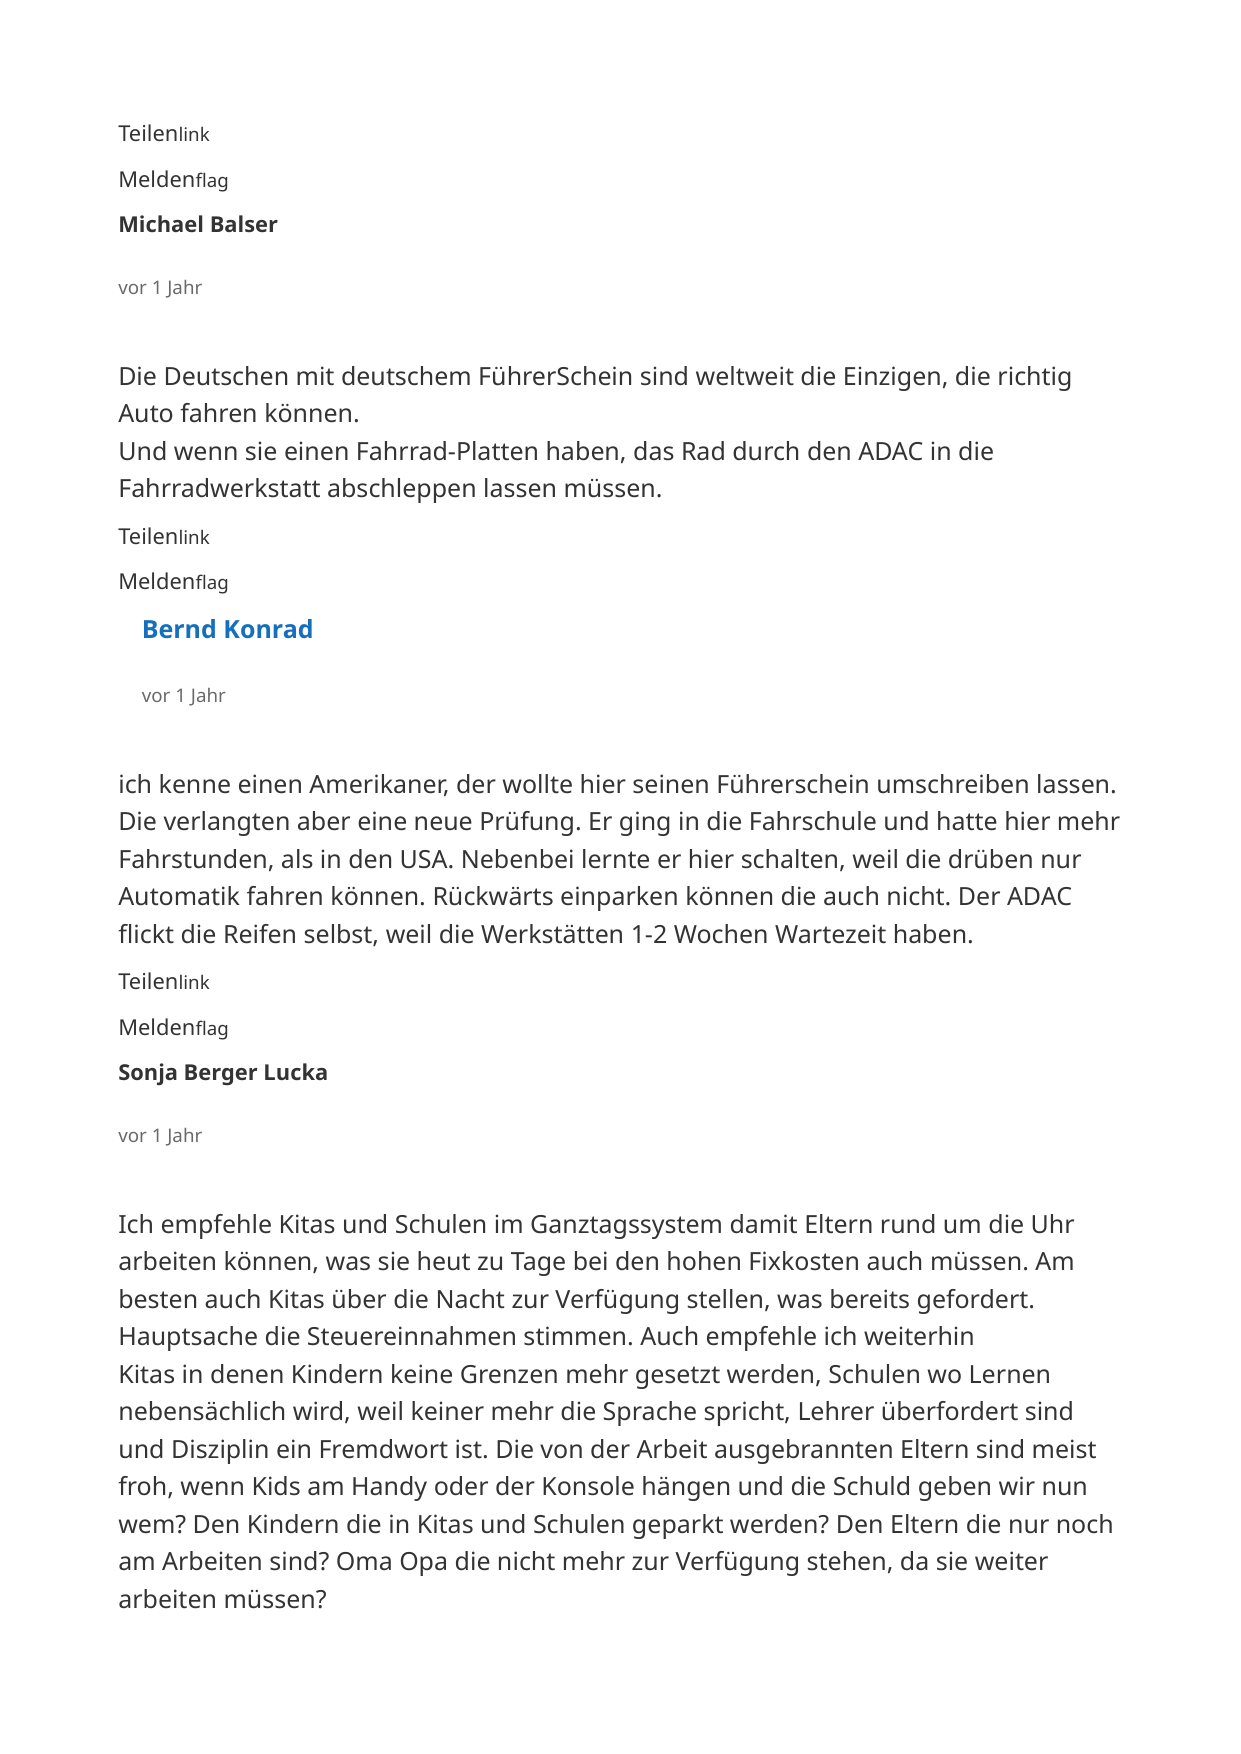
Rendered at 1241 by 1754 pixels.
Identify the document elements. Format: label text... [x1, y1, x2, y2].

text Teilenlink [118, 521, 1122, 551]
text ich kenne einen Amerikaner, der wollte hier seinen Führerschein umschreiben lassen. Die verlangten aber eine neue Prüfung. Er ging in die Fahrschule und hatte hier mehr Fahrstunden, als in den USA. Nebenbei lernte er hier schalten, weil die drüben nur Automatik fahren können. Rückwärts einparken können die auch nicht. Der ADAC flickt die Reifen selbst, weil die Werkstätten 1-2 Wochen Wartezeit haben. [118, 763, 1122, 950]
text Sonja Berger Lucka [118, 1057, 1114, 1087]
text Teilenlink [118, 966, 1122, 996]
text vor 1 Jahr [118, 274, 1117, 300]
text vor 1 Jahr [142, 682, 1117, 708]
text Ich empfehle Kitas und Schulen im Ganztagssystem damit Eltern rund um die Uhr arbeiten können, was sie heut zu Tage bei den hohen Fixkosten auch müssen. Am besten auch Kitas über die Nacht zur Verfügung stellen, was bereits gefordert. Hauptsache die Steuereinnahmen stimmen. Auch empfehle ich weiterhin Kitas in denen Kindern keine Grenzen mehr gesetzt werden, Schulen wo Lernen nebensächlich wird, weil keiner mehr die Sprache spricht, Lehrer überfordert sind und Disziplin ein Fremdwort ist. Die von der Arbeit ausgebrannten Eltern sind meist froh, wenn Kids am Handy oder der Konsole hängen und die Schuld geben wir nun wem? Den Kindern die in Kitas und Schulen geparkt werden? Den Eltern die nur noch am Arbeiten sind? Oma Opa die nicht mehr zur Verfügung stehen, da sie weiter arbeiten müssen? [118, 1203, 1122, 1616]
text vor 1 Jahr [118, 1122, 1117, 1148]
text Meldenflag [118, 163, 1122, 193]
text Meldenflag [118, 1011, 1122, 1041]
text Bernd Konrad [142, 612, 1114, 646]
text Meldenflag [118, 566, 1122, 596]
text Teilenlink [118, 118, 1122, 148]
text Michael Balser [118, 209, 1114, 239]
text Die Deutschen mit deutschem FührerSchein sind weltweit die Einzigen, die richtig Auto fahren können. Und wenn sie einen Fahrrad-Platten haben, das Rad durch den ADAC in die Fahrradwerkstatt abschleppen lassen müssen. [118, 355, 1122, 505]
